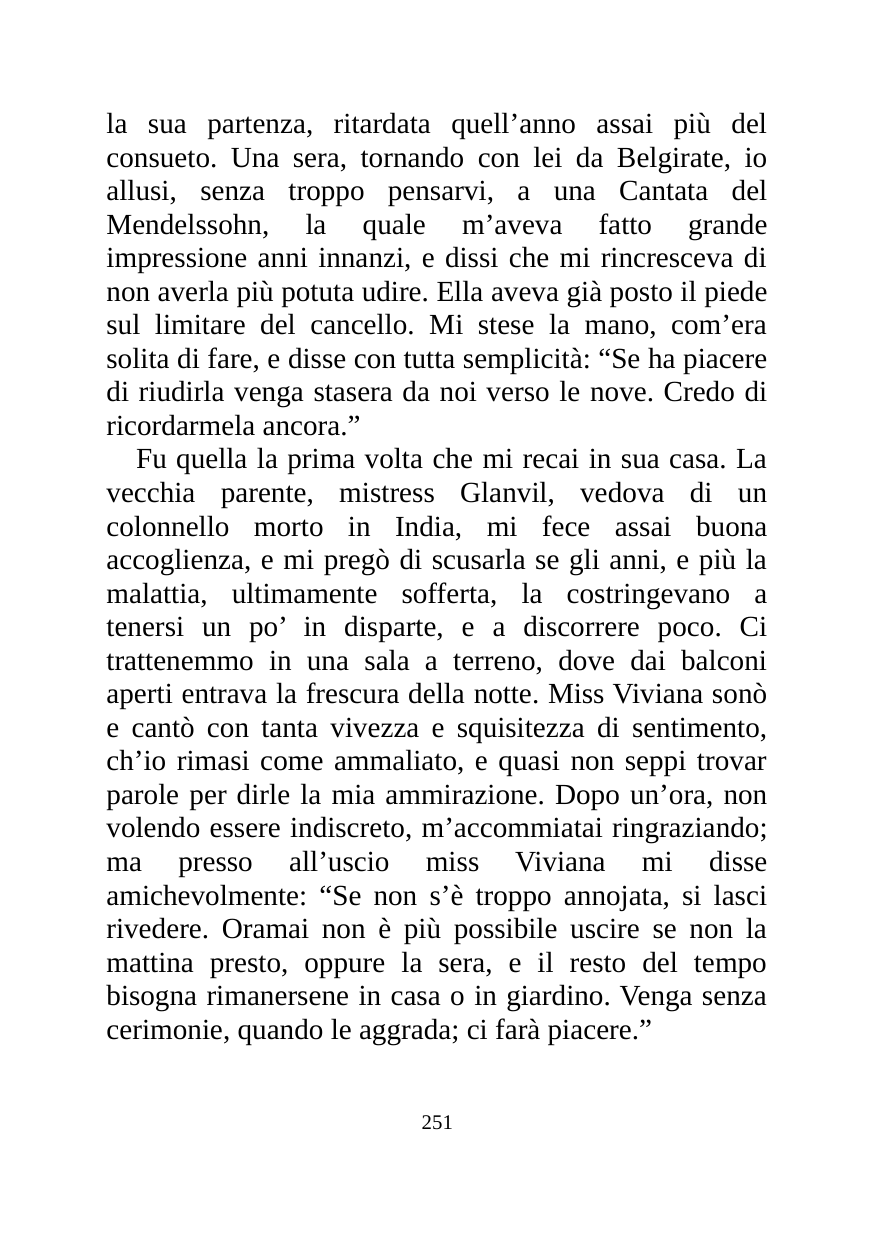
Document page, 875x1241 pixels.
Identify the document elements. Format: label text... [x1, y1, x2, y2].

text Fu quella la prima volta che mi recai in sua casa. La vecchia parente, mistress Glanvil, vedova di un colonnello morto in India, mi fece assai buona accoglienza, e mi pregò di scusarla se gli anni, e più la malattia, ultimamente sofferta, la costringevano a tenersi un po’ in disparte, e a discorrere poco. Ci trattenemmo in una sala a terreno, dove dai balconi aperti entrava la frescura della notte. Miss Viviana sonò e cantò con tanta vivezza e squisitezza di sentimento, ch’io rimasi come ammaliato, e quasi non seppi trovar parole per dirle la mia ammirazione. Dopo un’ora, non volendo essere indiscreto, m’accommiatai ringraziando; ma presso all’uscio miss Viviana mi disse amichevolmente: “Se non s’è troppo annojata, si lasci rivedere. Oramai non è più possibile uscire se non la mattina presto, oppure la sera, e il resto del tempo bisogna rimanersene in casa o in giardino. Venga senza cerimonie, quando le aggrada; ci farà piacere.” [106, 442, 768, 1045]
text la sua partenza, ritardata quell’anno assai più del consueto. Una sera, tornando con lei da Belgirate, io allusi, senza troppo pensarvi, a una Cantata del Mendelssohn, la quale m’aveva fatto grande impressione anni innanzi, e dissi che mi rincresceva di non averla più potuta udire. Ella aveva già posto il piede sul limitare del cancello. Mi stese la mano, com’era solita di fare, e disse con tutta semplicità: “Se ha piacere di riudirla venga stasera da noi verso le nove. Credo di ricordarmela ancora.” [106, 106, 768, 442]
